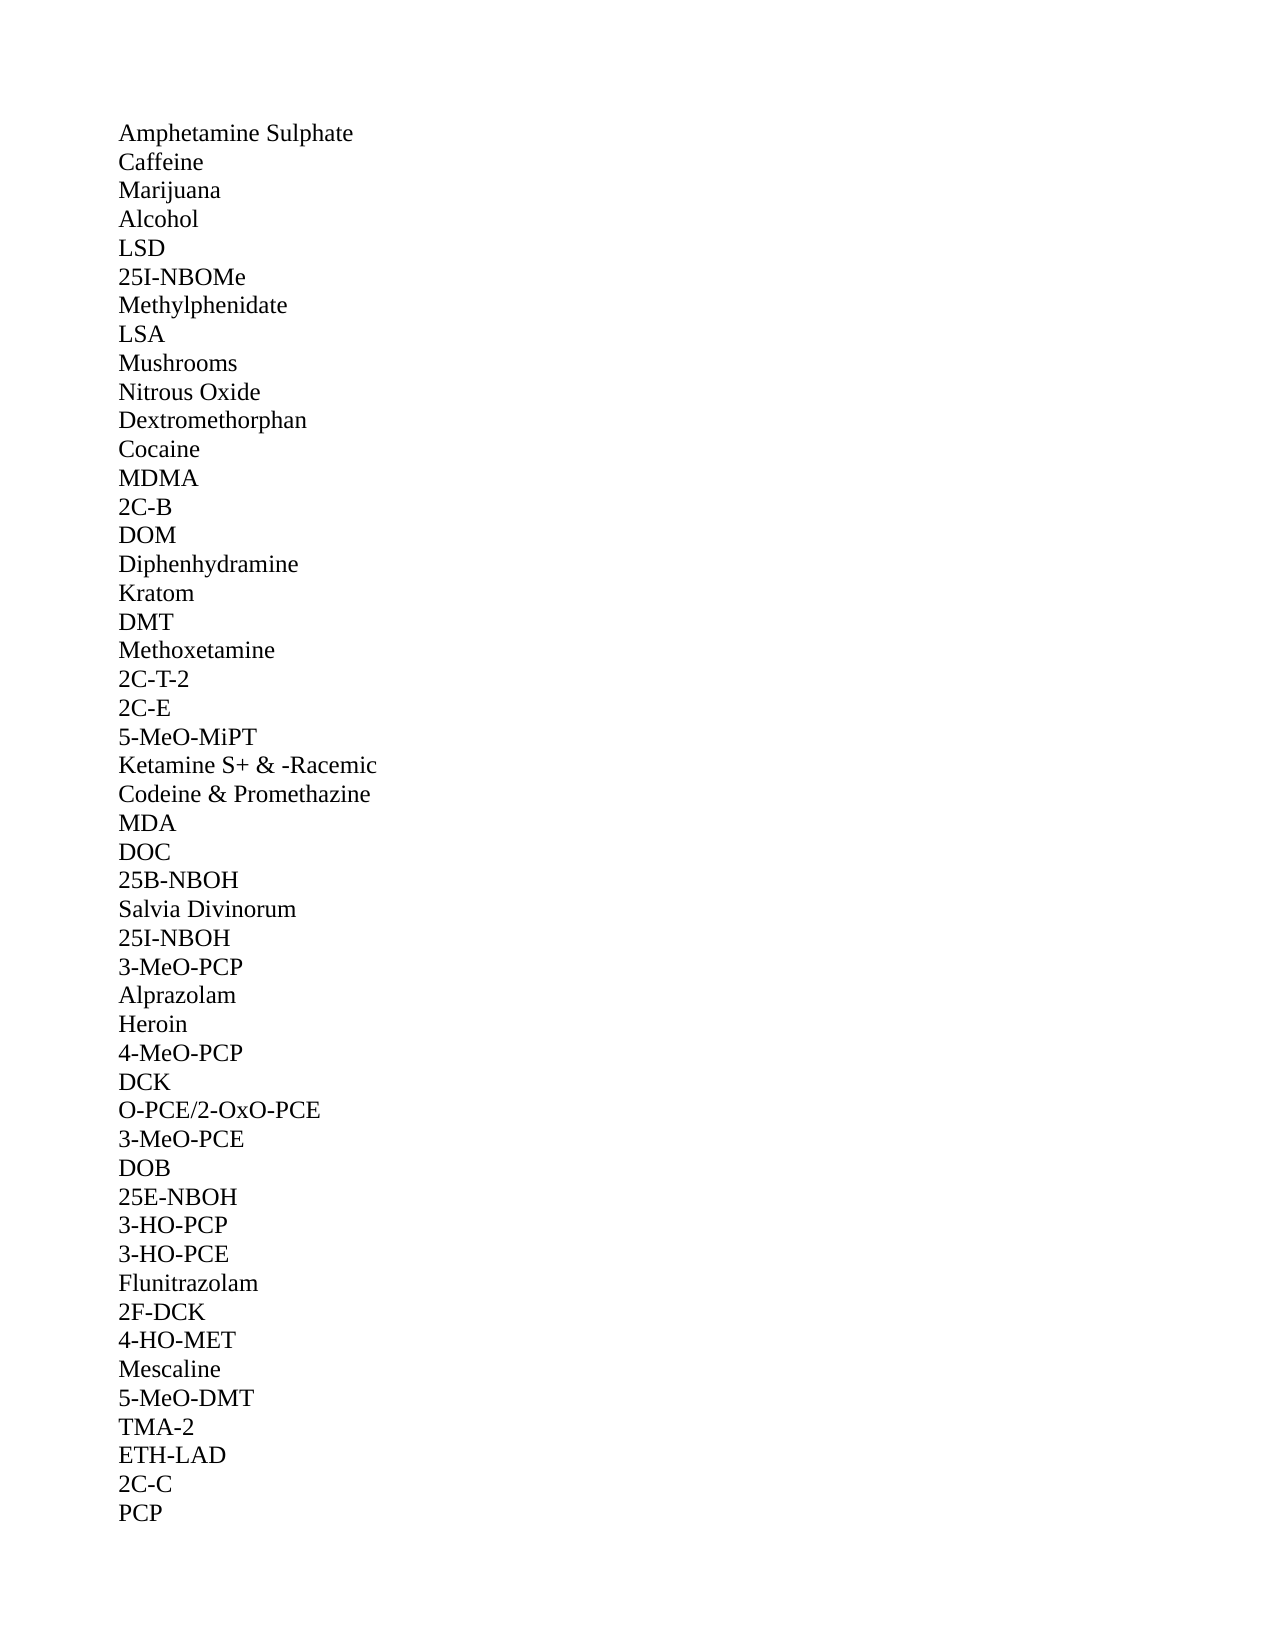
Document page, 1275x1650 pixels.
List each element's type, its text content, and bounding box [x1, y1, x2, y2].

text Flunitrazolam [118, 1268, 1157, 1297]
text 3-HO-PCP [118, 1211, 1157, 1239]
text 5-MeO-DMT [118, 1383, 1157, 1412]
text Methoxetamine [118, 636, 1157, 664]
text Diphenhydramine [118, 549, 1157, 578]
text 2C-C [118, 1469, 1157, 1498]
text Salvia Divinorum [118, 894, 1157, 923]
text TMA-2 [118, 1412, 1157, 1441]
text Alprazolam [118, 981, 1157, 1009]
text 4-MeO-PCP [118, 1038, 1157, 1067]
text MDA [118, 808, 1157, 837]
text Heroin [118, 1009, 1157, 1038]
text DOB [118, 1153, 1157, 1182]
text LSD [118, 233, 1157, 262]
text 25I-NBOH [118, 923, 1157, 952]
text LSA [118, 319, 1157, 348]
text Mescaline [118, 1354, 1157, 1383]
text DOC [118, 837, 1157, 866]
text PCP [118, 1498, 1157, 1527]
text Kratom [118, 578, 1157, 607]
text O-PCE/2-OxO-PCE [118, 1096, 1157, 1124]
text 3-MeO-PCP [118, 952, 1157, 981]
text 3-MeO-PCE [118, 1124, 1157, 1153]
text DOM [118, 521, 1157, 549]
text MDMA [118, 463, 1157, 492]
text DCK [118, 1067, 1157, 1096]
text 2F-DCK [118, 1297, 1157, 1326]
text 5-MeO-MiPT [118, 722, 1157, 751]
text Marijuana [118, 176, 1157, 204]
text Ketamine S+ & -Racemic [118, 751, 1157, 779]
text ETH-LAD [118, 1441, 1157, 1469]
text Amphetamine Sulphate [118, 118, 1157, 147]
text Cocaine [118, 434, 1157, 463]
text Nitrous Oxide [118, 377, 1157, 406]
text Mushrooms [118, 348, 1157, 377]
text 3-HO-PCE [118, 1239, 1157, 1268]
text 4-HO-MET [118, 1326, 1157, 1354]
text Dextromethorphan [118, 406, 1157, 434]
text DMT [118, 607, 1157, 636]
text Codeine & Promethazine [118, 779, 1157, 808]
text 2C-B [118, 492, 1157, 521]
text 25B-NBOH [118, 866, 1157, 894]
text Caffeine [118, 147, 1157, 176]
text 25E-NBOH [118, 1182, 1157, 1211]
text 2C-T-2 [118, 664, 1157, 693]
text Methylphenidate [118, 291, 1157, 319]
text 25I-NBOMe [118, 262, 1157, 291]
text Alcohol [118, 204, 1157, 233]
text 2C-E [118, 693, 1157, 722]
